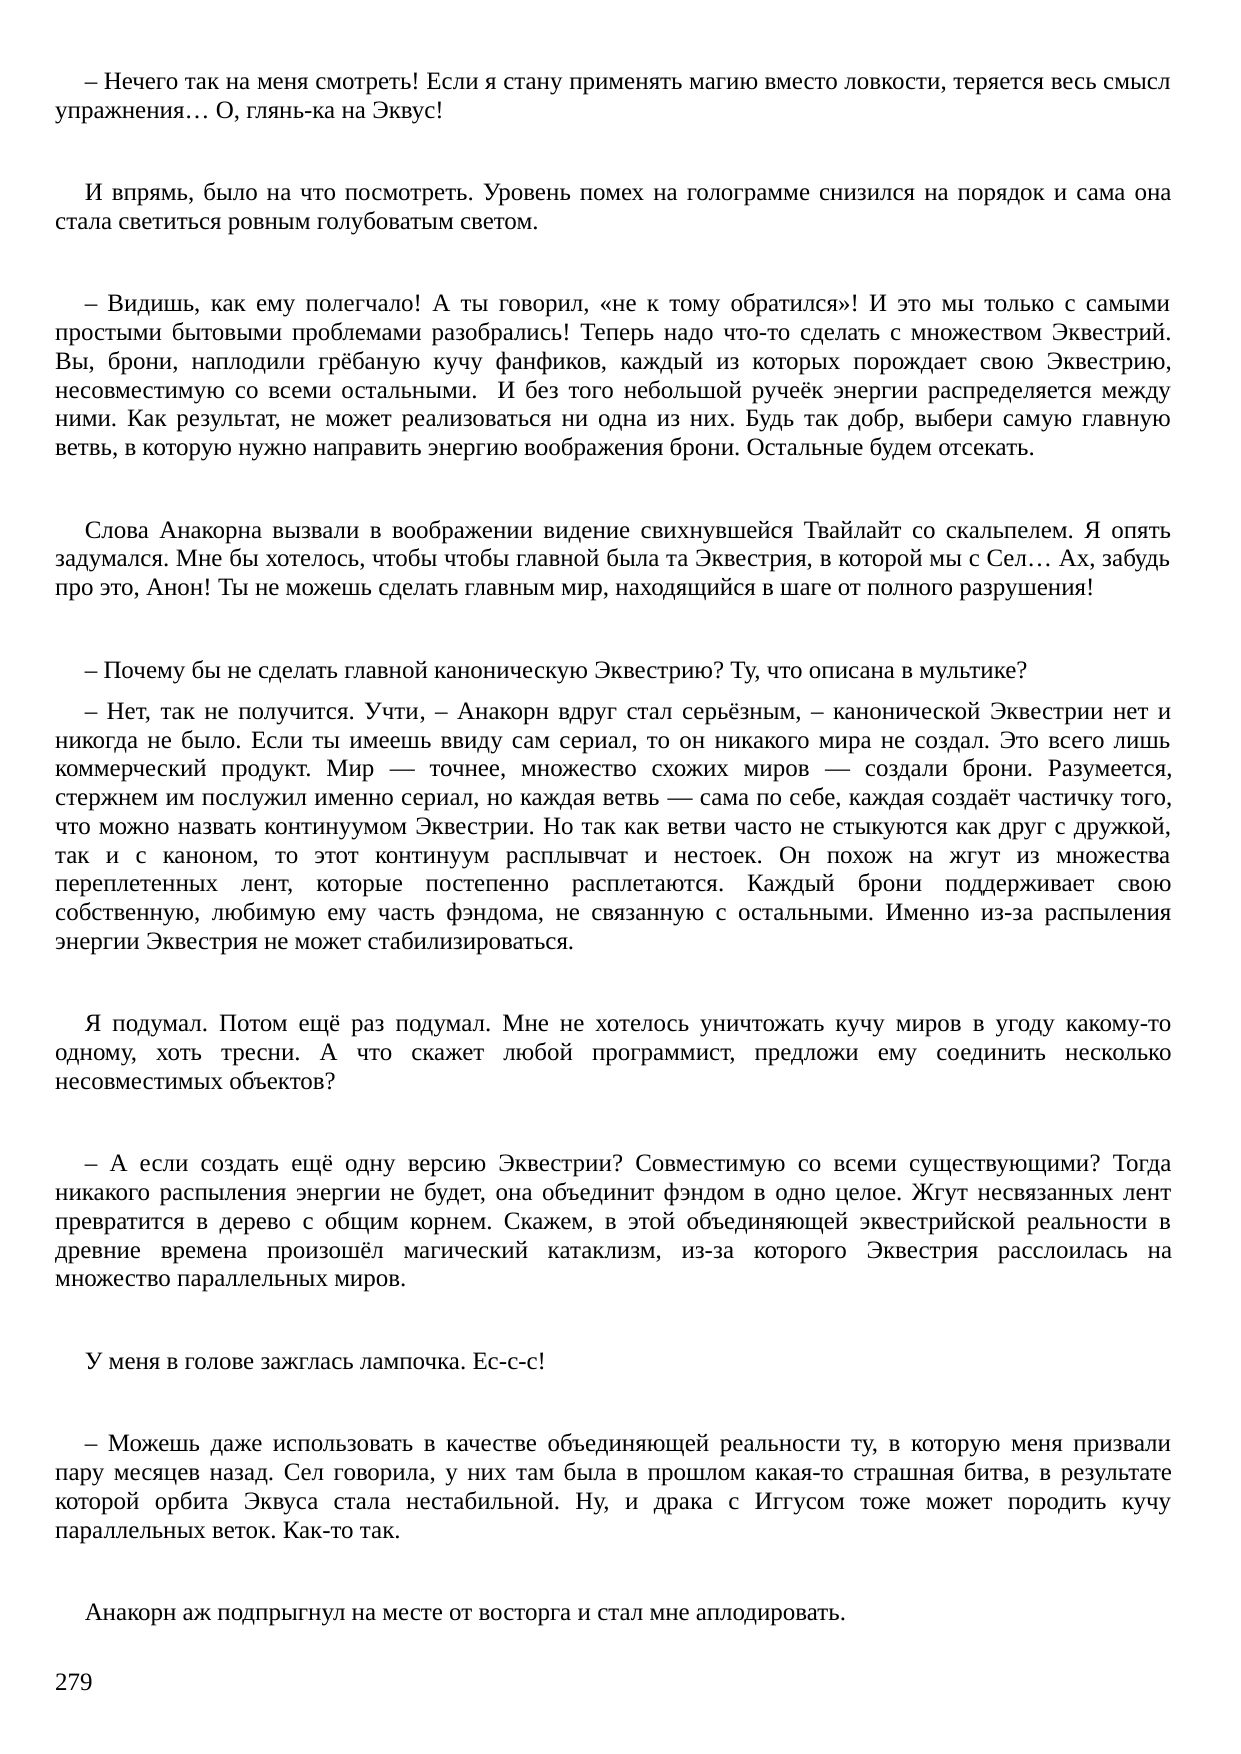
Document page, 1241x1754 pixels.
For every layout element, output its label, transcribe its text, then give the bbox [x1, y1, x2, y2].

text У меня в голове зажглась лампочка. Ес-с-с! [55, 1346, 1173, 1375]
text – Почему бы не сделать главной каноническую Эквестрию? Ту, что описана в мультике? [55, 655, 1173, 683]
text – Нечего так на меня смотреть! Если я стану применять магию вместо ловкости, теряется весь смысл упражнения… О, глянь-ка на Эквус! [55, 66, 1173, 123]
text Анакорн аж подпрыгнул на месте от восторга и стал мне аплодировать. [55, 1597, 1173, 1626]
text – Видишь, как ему полегчало! А ты говорил, «не к тому обратился»! И это мы только с самыми простыми бытовыми проблемами разобрались! Теперь надо что-то сделать с множеством Эквестрий. Вы, брони, наплодили грёбаную кучу фанфиков, каждый из которых порождает свою Эквестрию, несовместимую со всеми остальными. И без того небольшой ручеёк энергии распределяется между ними. Как результат, не может реализоваться ни одна из них. Будь так добр, выбери самую главную ветвь, в которую нужно направить энергию воображения брони. Остальные будем отсекать. [55, 288, 1173, 461]
text – А если создать ещё одну версию Эквестрии? Совместимую со всеми существующими? Тогда никакого распыления энергии не будет, она объединит фэндом в одно целое. Жгут несвязанных лент превратится в дерево с общим корнем. Скажем, в этой объединяющей эквестрийской реальности в древние времена произошёл магический катаклизм, из-за которого Эквестрия расслоилась на множество параллельных миров. [55, 1148, 1173, 1292]
text И впрямь, было на что посмотреть. Уровень помех на голограмме снизился на порядок и сама она стала светиться ровным голубоватым светом. [55, 177, 1173, 235]
text Слова Анакорна вызвали в воображении видение свихнувшейся Твайлайт со скальпелем. Я опять задумался. Мне бы хотелось, чтобы чтобы главной была та Эквестрия, в которой мы с Сел… Ах, забудь про это, Анон! Ты не можешь сделать главным мир, находящийся в шаге от полного разрушения! [55, 515, 1173, 601]
text – Нет, так не получится. Учти, – Анакорн вдруг стал серьёзным, – канонической Эквестрии нет и никогда не было. Если ты имеешь ввиду сам сериал, то он никакого мира не создал. Это всего лишь коммерческий продукт. Мир — точнее, множество схожих миров — создали брони. Разумеется, стержнем им послужил именно сериал, но каждая ветвь — сама по себе, каждая создаёт частичку того, что можно назвать континуумом Эквестрии. Но так как ветви часто не стыкуются как друг с дружкой, так и с каноном, то этот континуум расплывчат и нестоек. Он похож на жгут из множества переплетенных лент, которые постепенно расплетаются. Каждый брони поддерживает свою собственную, любимую ему часть фэндома, не связанную с остальными. Именно из-за распыления энергии Эквестрия не может стабилизироваться. [55, 696, 1173, 955]
text Я подумал. Потом ещё раз подумал. Мне не хотелось уничтожать кучу миров в угоду какому-то одному, хоть тресни. А что скажет любой программист, предложи ему соединить несколько несовместимых объектов? [55, 1008, 1173, 1095]
text – Можешь даже использовать в качестве объединяющей реальности ту, в которую меня призвали пару месяцев назад. Сел говорила, у них там была в прошлом какая-то страшная битва, в результате которой орбита Эквуса стала нестабильной. Ну, и драка с Иггусом тоже может породить кучу параллельных веток. Как-то так. [55, 1428, 1173, 1543]
